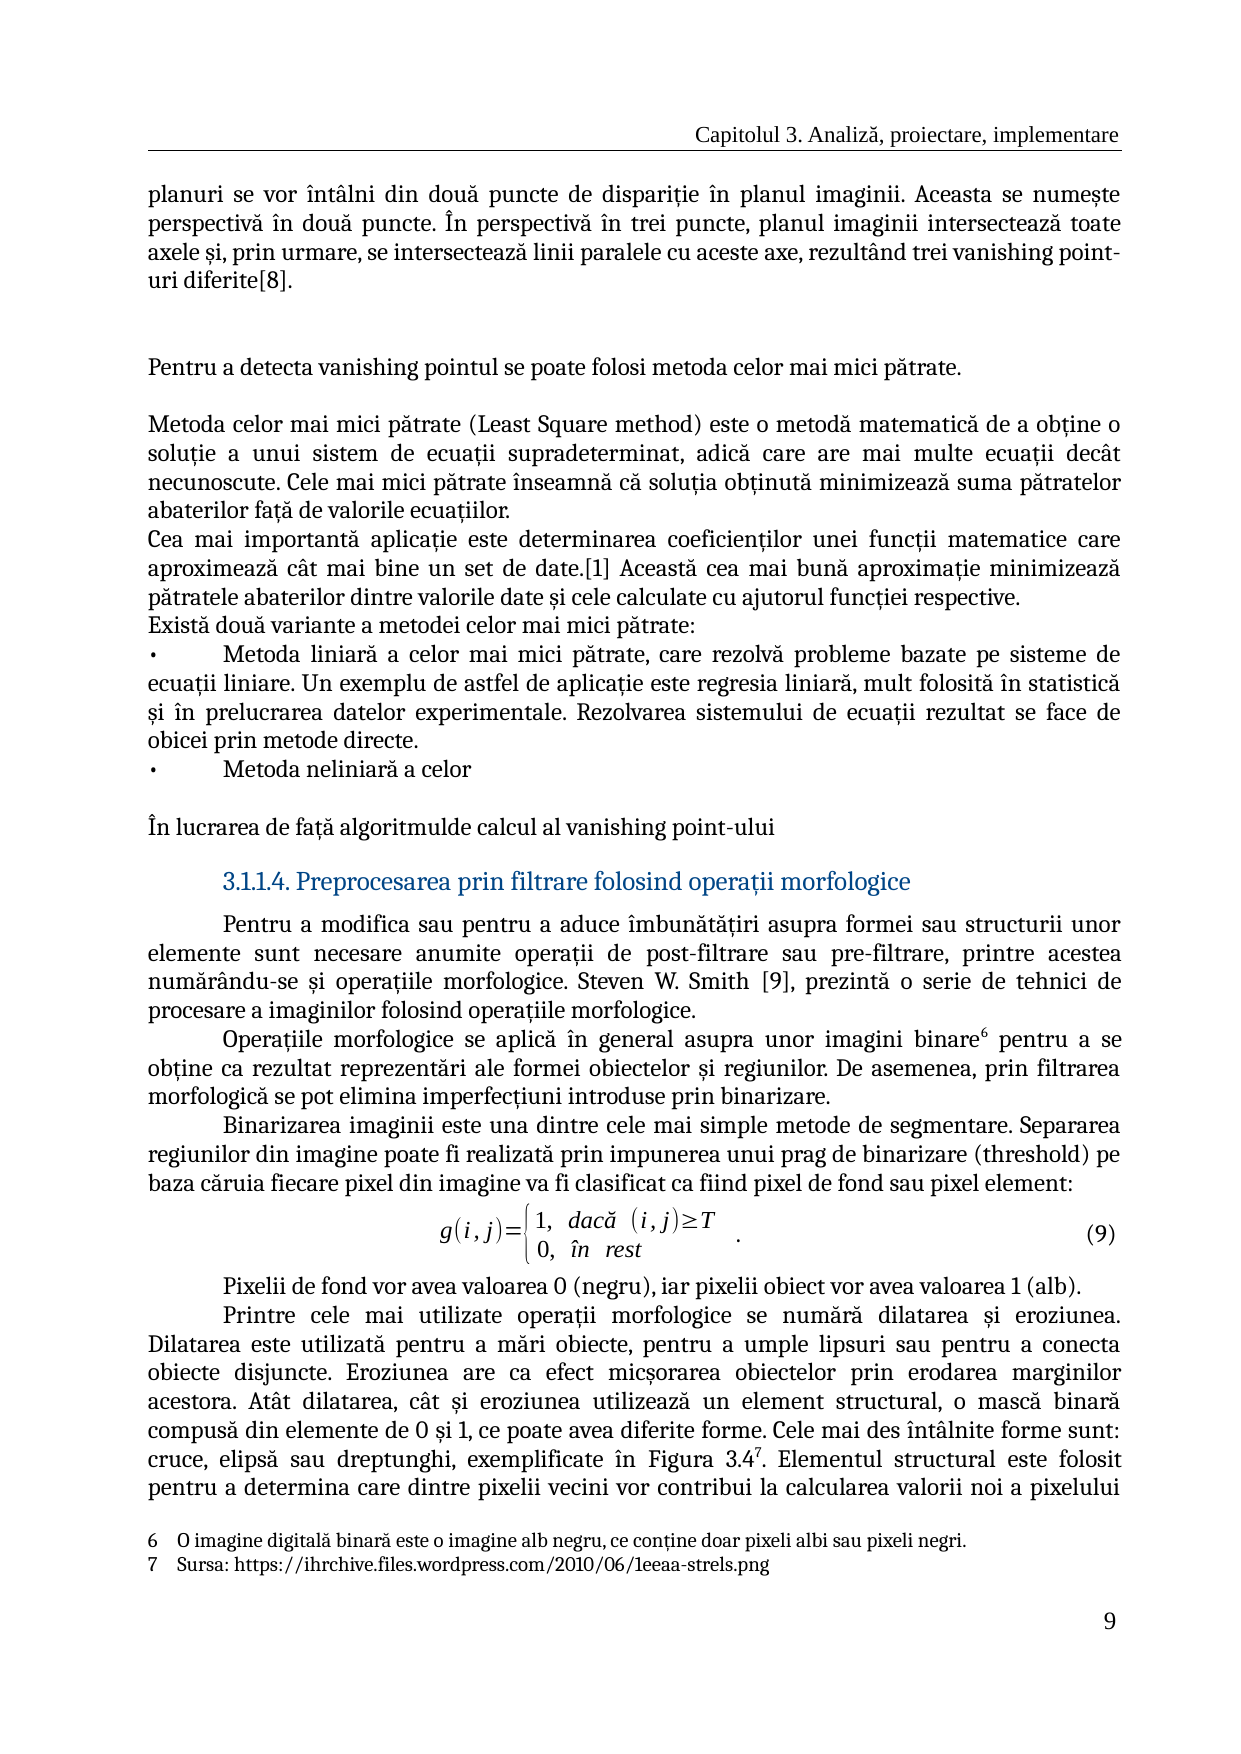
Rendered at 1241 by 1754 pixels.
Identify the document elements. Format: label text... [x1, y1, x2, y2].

table_header . [148, 1197, 1014, 1272]
text planuri se vor întâlni din două puncte de dispariție în planul imaginii. Aceasta se numește perspectivă în două puncte. În perspectivă în trei puncte, planul imaginii intersectează toate axele și, prin urmare, se intersectează linii paralele cu aceste axe, rezultând trei vanishing point-uri diferite[8]. [148, 180, 1122, 295]
text Pentru a modifica sau pentru a aduce îmbunătățiri asupra formei sau structurii unor elemente sunt necesare anumite operații de post-filtrare sau pre-filtrare, printre acestea numărându-se și operațiile morfologice. Steven W. Smith [9], prezintă o serie de tehnici de procesare a imaginilor folosind operațiile morfologice. [148, 910, 1122, 1025]
text Metoda celor mai mici pătrate (Least Square method) este o metodă matematică de a obține o soluție a unui sistem de ecuații supradeterminat, adică care are mai multe ecuații decât necunoscute. Cele mai mici pătrate înseamnă că soluția obținută minimizează suma pătratelor abaterilor față de valorile ecuațiilor. [148, 410, 1122, 525]
text Pentru a detecta vanishing pointul se poate folosi metoda celor mai mici pătrate. [148, 353, 1122, 381]
subtitle Preprocesarea prin filtrare folosind operații morfologice [223, 866, 1122, 897]
text Printre cele mai utilizate operații morfologice se numără dilatarea și eroziunea. Dilatarea este utilizată pentru a mări obiecte, pentru a umple lipsuri sau pentru a conecta obiecte disjuncte. Eroziunea are ca efect micșorarea obiectelor prin erodarea marginilor acestora. Atât dilatarea, cât și eroziunea utilizează un element structural, o mască binară compusă din elemente de 0 şi 1, ce poate avea diferite forme. Cele mai des întâlnite forme sunt: cruce, elipsă sau dreptunghi, exemplificate în Figura 3.4. Elementul structural este folosit pentru a determina care dintre pixelii vecini vor contribui la calcularea valorii noi a pixelului [148, 1301, 1122, 1502]
text În lucrarea de față algoritmulde calcul al vanishing point-ului [148, 813, 1122, 841]
text Binarizarea imaginii este una dintre cele mai simple metode de segmentare. Separarea regiunilor din imagine poate fi realizată prin impunerea unui prag de binarizare (threshold) pe baza căruia fiecare pixel din imagine va fi clasificat ca fiind pixel de fond sau pixel element: [148, 1111, 1122, 1197]
text Există două variante a metodei celor mai mici pătrate: [148, 611, 1122, 640]
text Pixelii de fond vor avea valoarea 0 (negru), iar pixelii obiect vor avea valoarea 1 (alb). [148, 1272, 1122, 1301]
text • Metoda neliniară a celor [148, 755, 1122, 784]
text Operațiile morfologice se aplică în general asupra unor imagini binare pentru a se obține ca rezultat reprezentări ale formei obiectelor și regiunilor. De asemenea, prin filtrarea morfologică se pot elimina imperfecțiuni introduse prin binarizare. [148, 1025, 1122, 1111]
text • Metoda liniară a celor mai mici pătrate, care rezolvă probleme bazate pe sisteme de ecuații liniare. Un exemplu de astfel de aplicație este regresia liniară, mult folosită în statistică și în prelucrarea datelor experimentale. Rezolvarea sistemului de ecuații rezultat se face de obicei prin metode directe. [148, 640, 1122, 755]
text Sursa: https://ihrchive.files.wordpress.com/2010/06/1eeaa-strels.png [148, 1553, 1122, 1577]
text Cea mai importantă aplicație este determinarea coeficienților unei funcții matematice care aproximează cât mai bine un set de date.[1] Această cea mai bună aproximație minimizează pătratele abaterilor dintre valorile date și cele calculate cu ajutorul funcției respective. [148, 525, 1122, 611]
table_header (9) [1014, 1197, 1122, 1272]
text O imagine digitală binară este o imagine alb negru, ce conține doar pixeli albi sau pixeli negri. [148, 1529, 1122, 1553]
